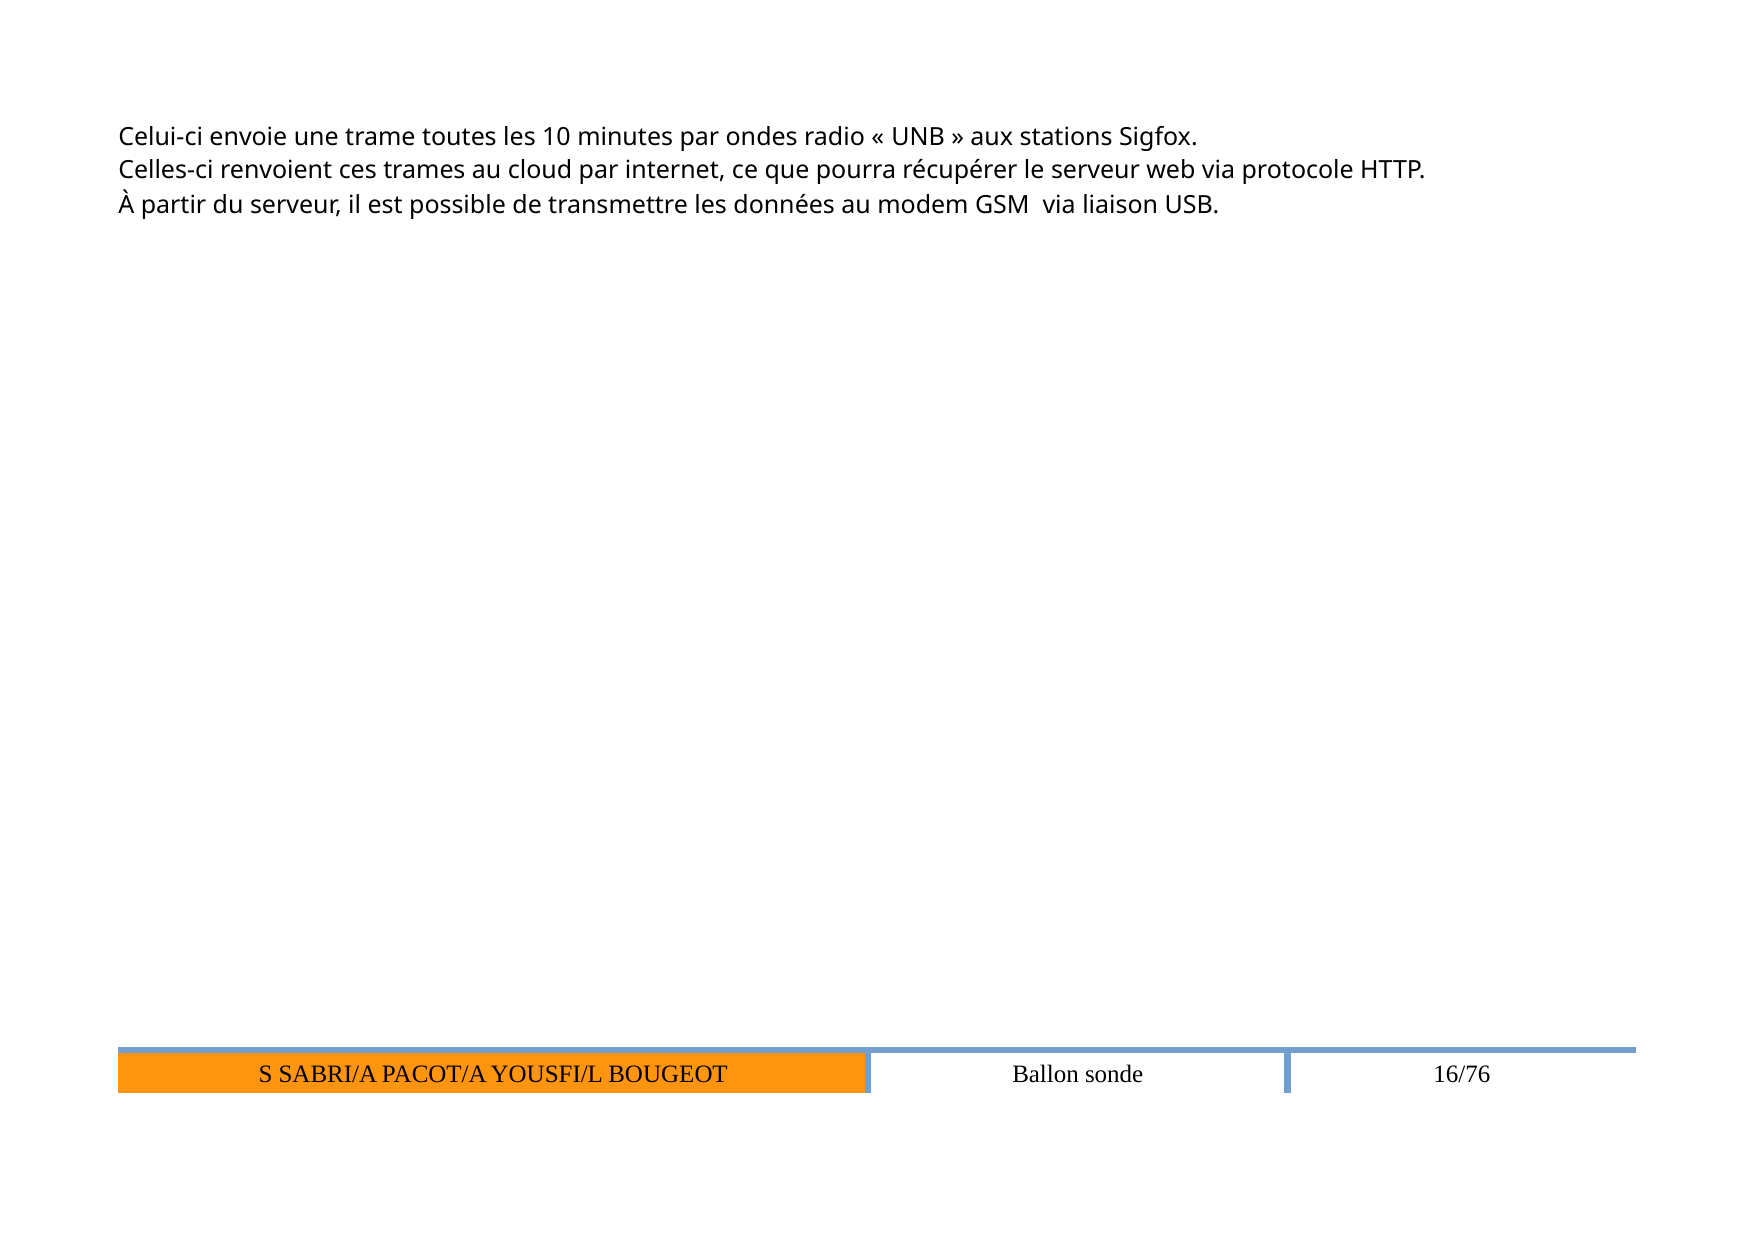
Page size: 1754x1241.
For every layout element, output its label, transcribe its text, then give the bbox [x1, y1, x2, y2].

text À partir du serveur, il est possible de transmettre les données au modem GSM via liaison USB. [118, 186, 1636, 220]
text Celui-ci envoie une trame toutes les 10 minutes par ondes radio « UNB » aux stations Sigfox. [118, 118, 1636, 152]
text Celles-ci renvoient ces trames au cloud par internet, ce que pourra récupérer le serveur web via protocole HTTP. [118, 152, 1636, 186]
